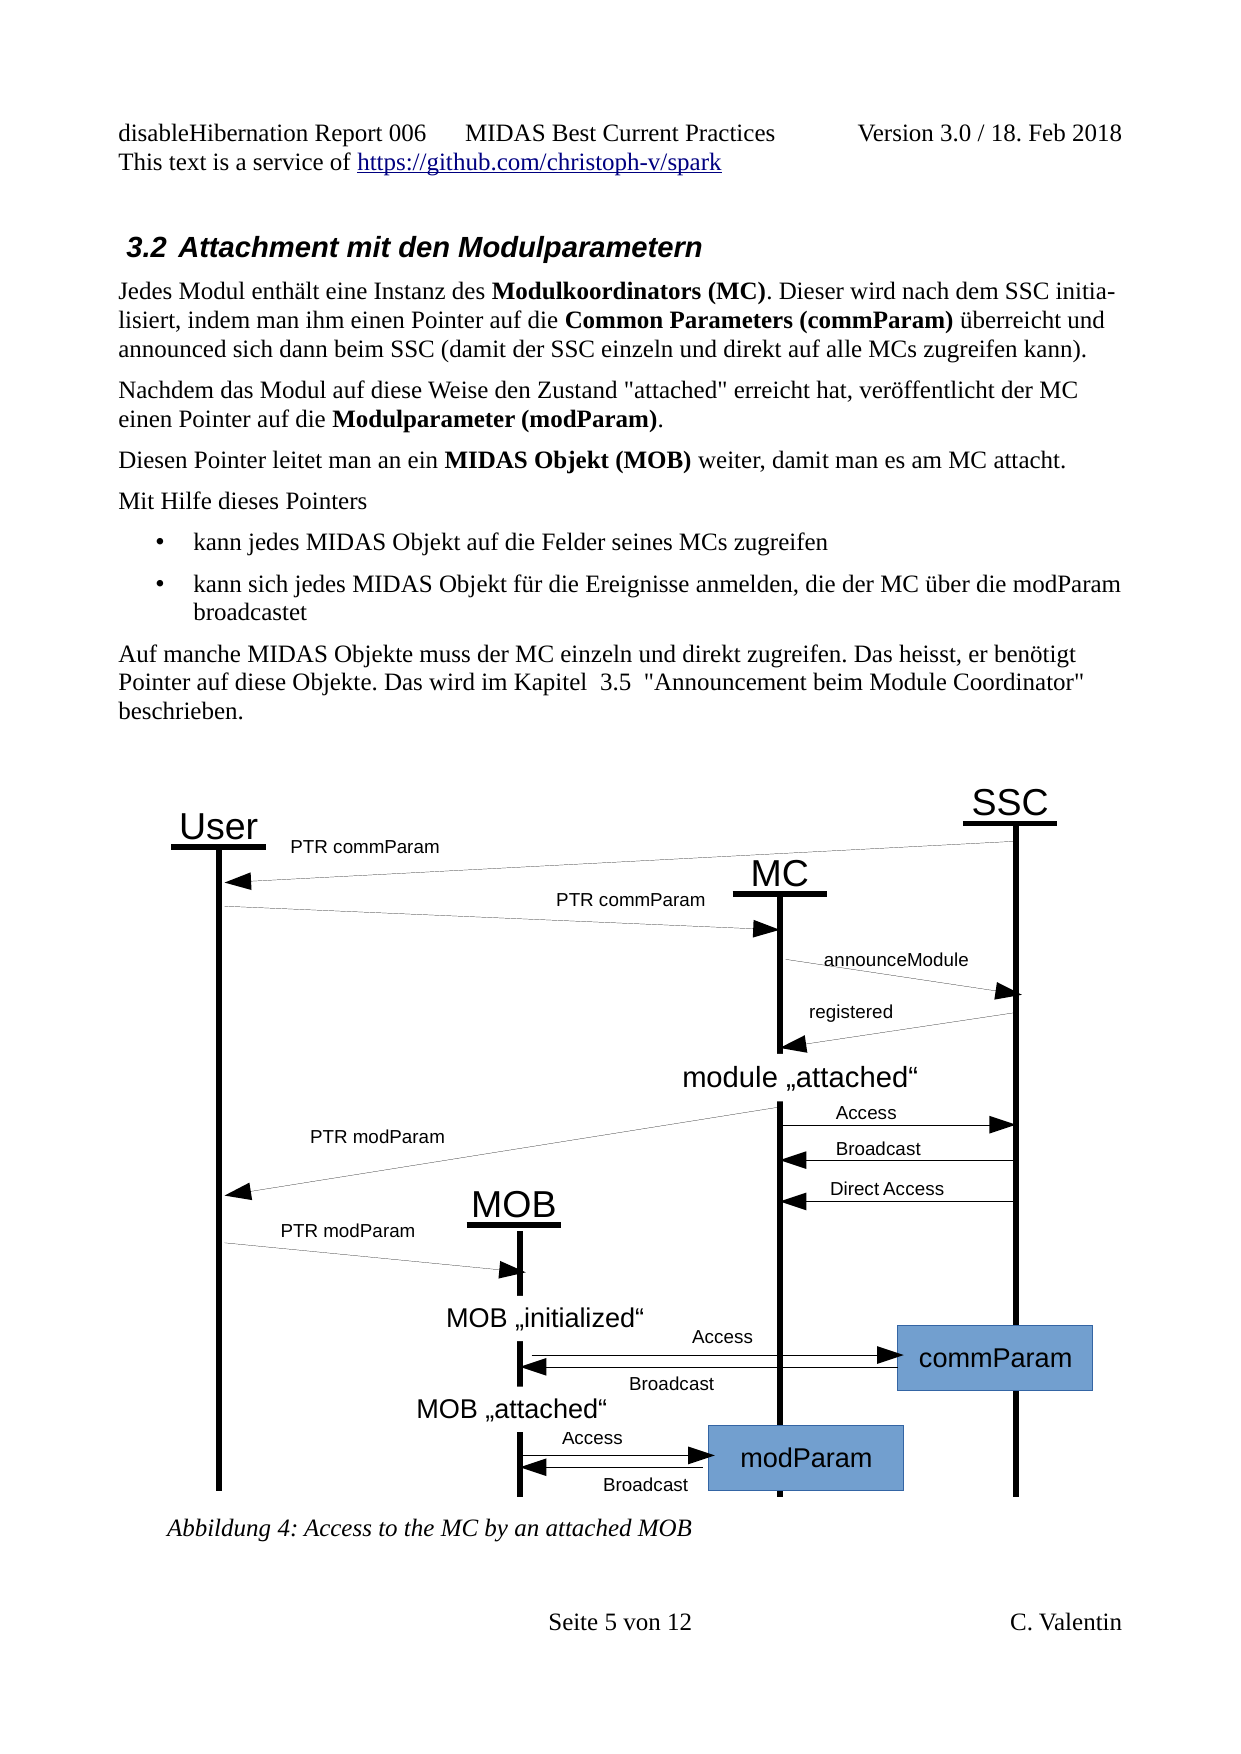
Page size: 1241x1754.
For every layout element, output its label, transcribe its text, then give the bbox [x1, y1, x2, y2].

text Nachdem das Modul auf diese Weise den Zustand "attached" erreicht hat, veröffentlicht der MC einen Pointer auf die Modulparameter (modParam). [118, 375, 1122, 432]
text Auf manche MIDAS Objekte muss der MC einzeln und direkt zugreifen. Das heisst, er benötigt Pointer auf diese Objekte. Das wird im Kapitel 3.5 "Announcement beim Module Coordinator" beschrieben. [118, 639, 1122, 725]
subtitle Attachment mit den Modulparametern [118, 230, 1122, 264]
text Jedes Modul enthält eine Instanz des Modulkoordinators (MC). Dieser wird nach dem SSC ini­tia­lisiert, indem man ihm einen Pointer auf die Common Parameters (commParam) überreicht und announced sich dann beim SSC (damit der SSC einzeln und direkt auf alle MCs zugreifen kann). [118, 276, 1122, 362]
list kann sich jedes MIDAS Objekt für die Ereignisse anmelden, die der MC über die modParam broadcastet [156, 569, 1122, 626]
text Abbildung 4: Access to the MC by an attached MOB [167, 1513, 1101, 1542]
text Diesen Pointer leitet man an ein MIDAS Objekt (MOB) weiter, damit man es am MC attacht. [118, 445, 1122, 474]
text Mit Hilfe dieses Pointers [118, 486, 1122, 515]
list kann jedes MIDAS Objekt auf die Felder seines MCs zugreifen [156, 527, 1122, 556]
